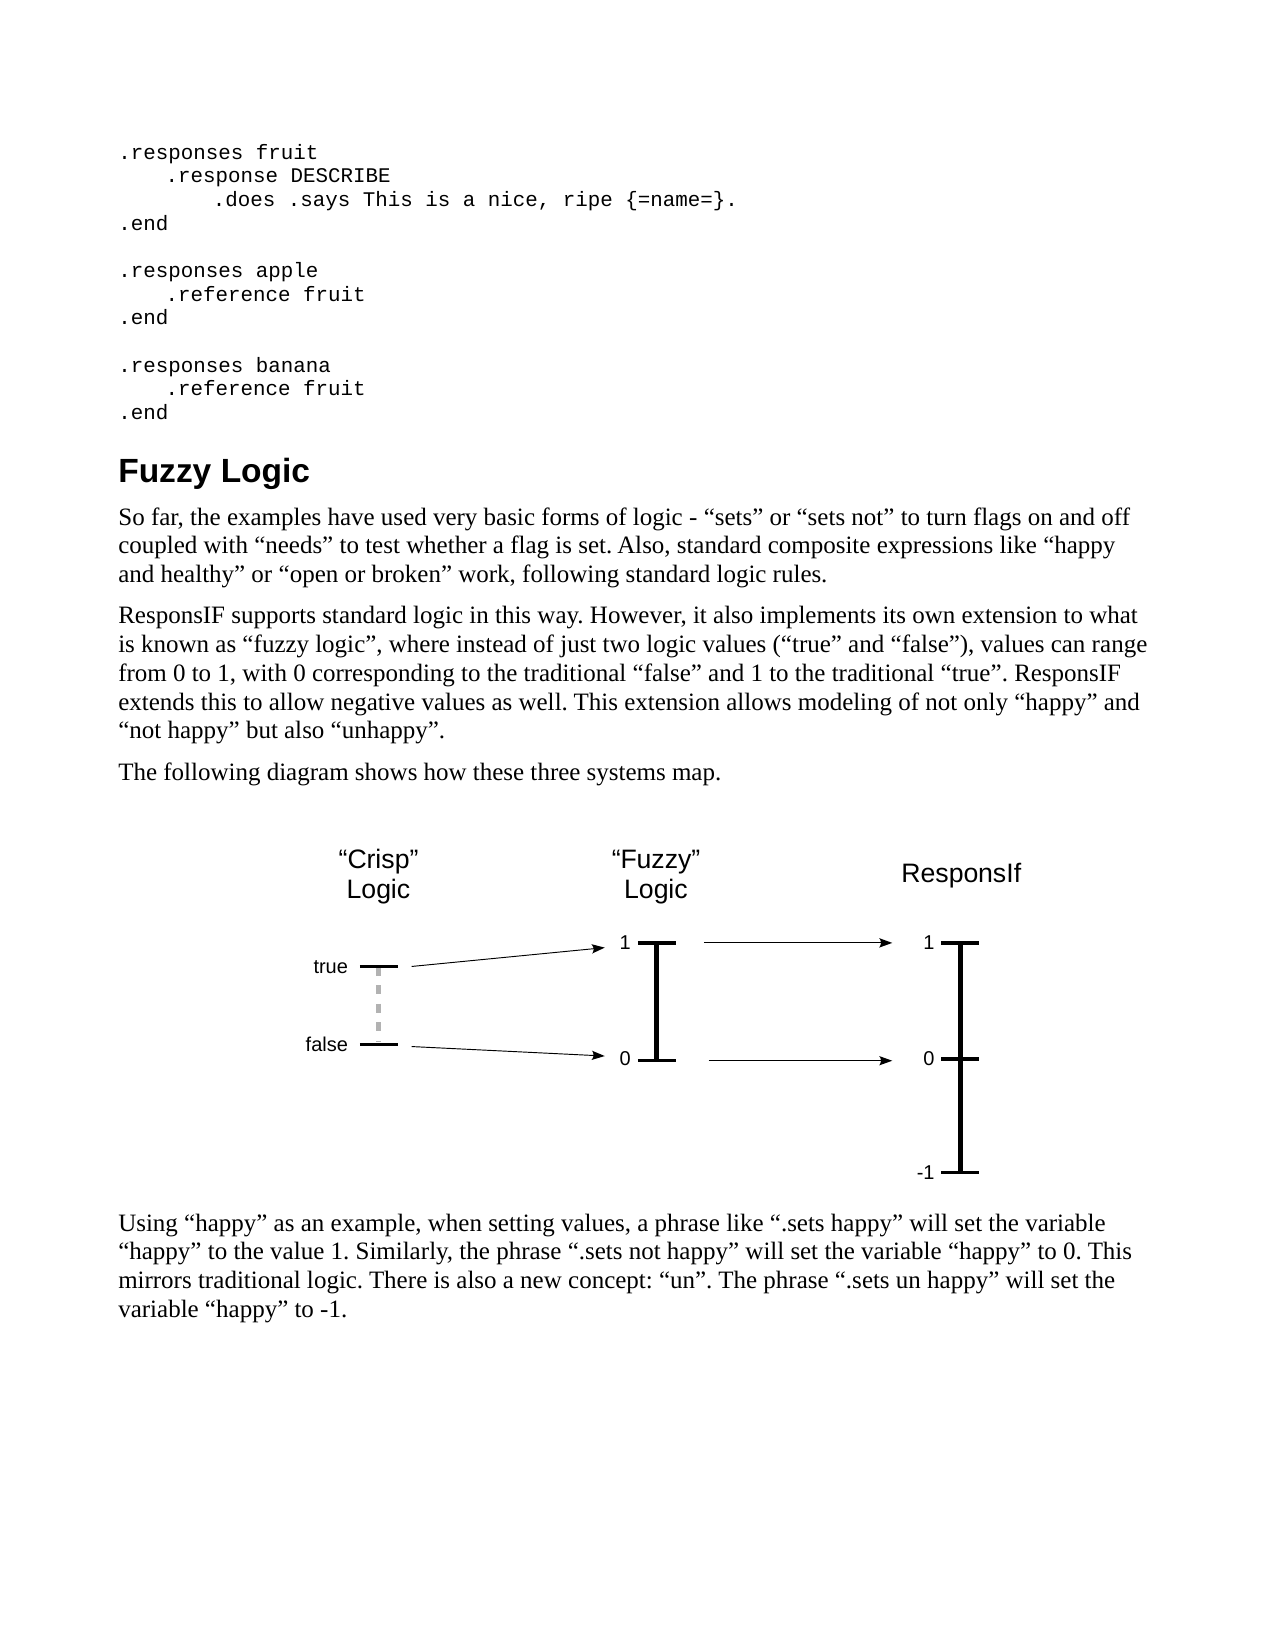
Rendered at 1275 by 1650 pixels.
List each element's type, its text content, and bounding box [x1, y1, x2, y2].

text .responses banana [118, 354, 1157, 378]
text .responses apple [118, 260, 1157, 284]
text Using “happy” as an example, when setting values, a phrase like “.sets happy” will set the variable “happy” to the value 1. Similarly, the phrase “.sets not happy” will set the variable “happy” to 0. This mirrors traditional logic. There is also a new concept: “un”. The phrase “.sets un happy” will set the variable “happy” to -1. [118, 839, 1157, 1323]
subtitle Fuzzy Logic [118, 451, 1157, 489]
text .does .says This is a nice, ripe {=name=}. [118, 189, 1157, 213]
text The following diagram shows how these three systems map. [118, 757, 1157, 785]
text .end [118, 402, 1157, 426]
text .response DESCRIBE [118, 165, 1157, 189]
text .responses fruit [118, 142, 1157, 165]
text So far, the examples have used very basic forms of logic - “sets” or “sets not” to turn flags on and off coupled with “needs” to test whether a flag is set. Also, standard composite expressions like “happy and healthy” or “open or broken” work, following standard logic rules. [118, 502, 1157, 588]
text .end [118, 307, 1157, 331]
text .reference fruit [118, 378, 1157, 402]
text ResponsIF supports standard logic in this way. However, it also implements its own extension to what is known as “fuzzy logic”, where instead of just two logic values (“true” and “false”), values can range from 0 to 1, with 0 corresponding to the traditional “false” and 1 to the traditional “true”. ResponsIF extends this to allow negative values as well. This extension allows modeling of not only “happy” and “not happy” but also “unhappy”. [118, 600, 1157, 744]
text .reference fruit [118, 284, 1157, 307]
text .end [118, 213, 1157, 236]
